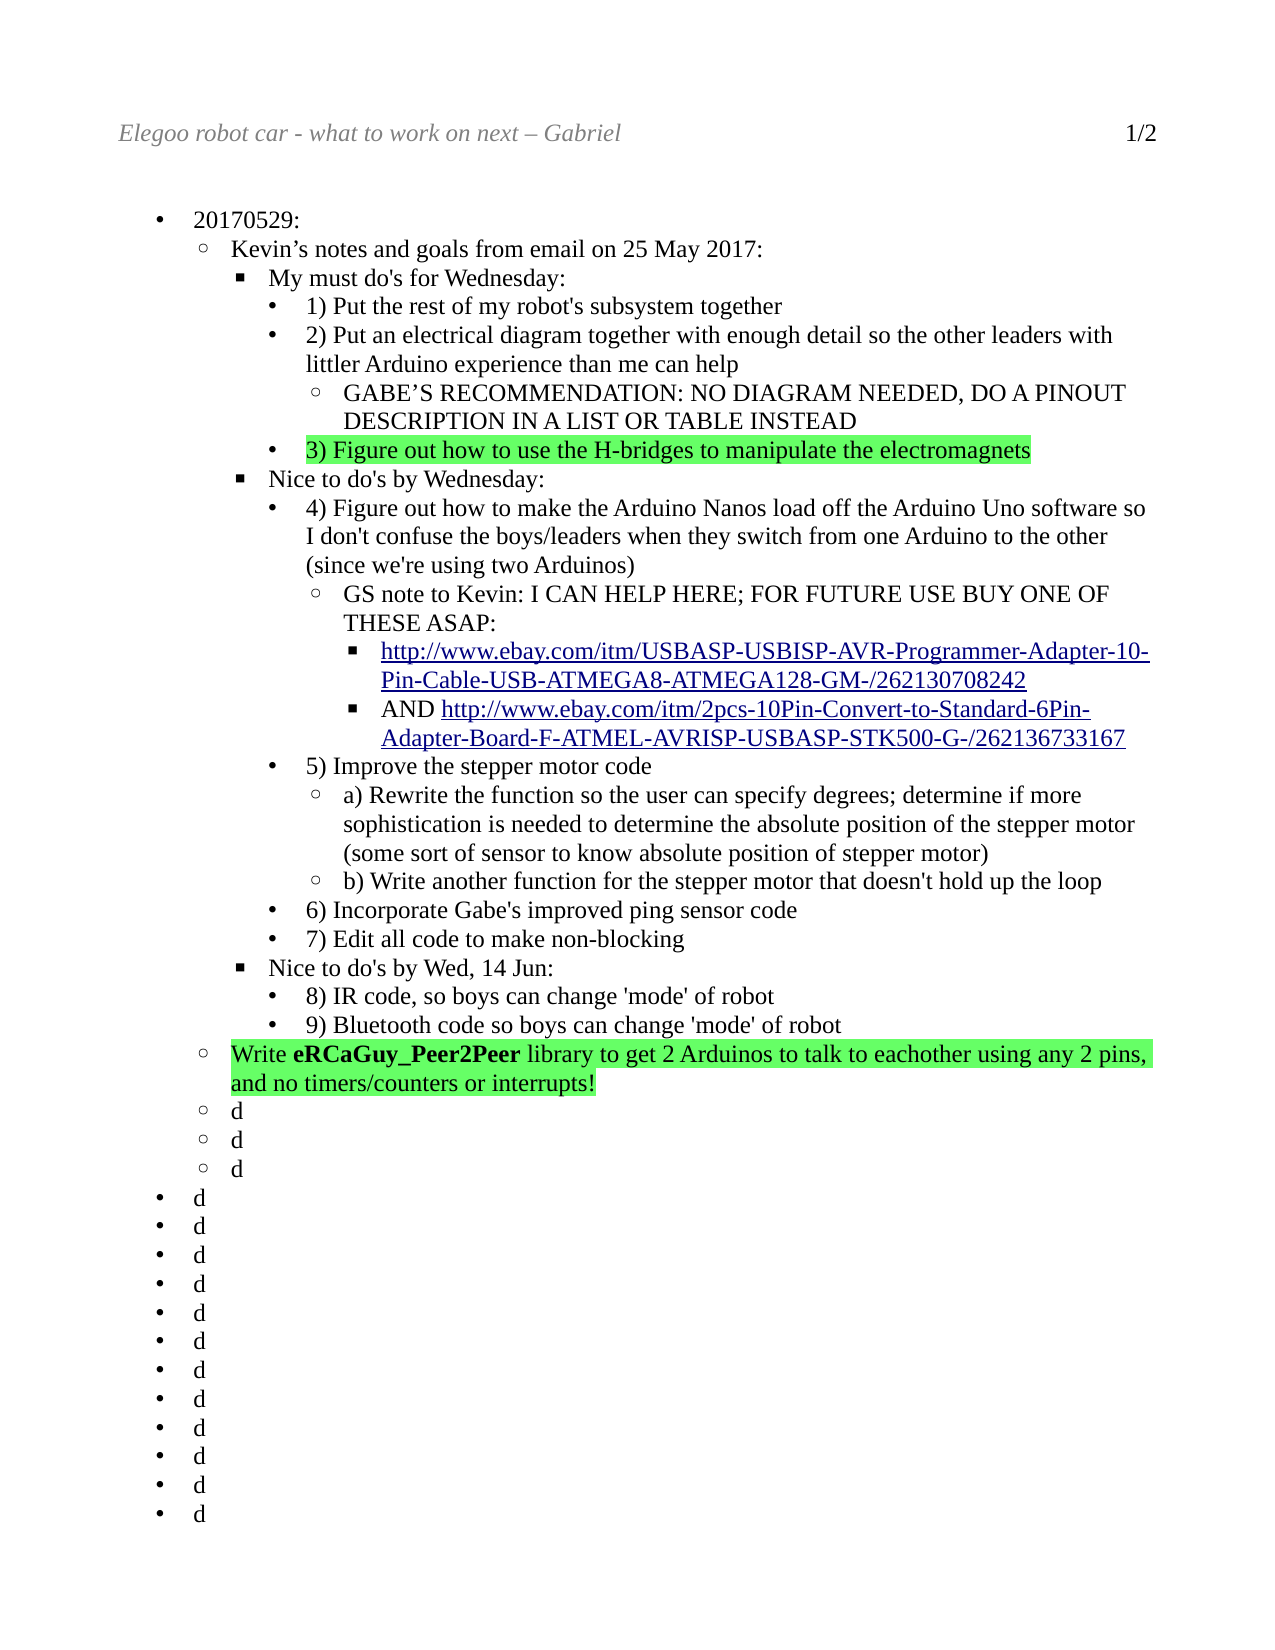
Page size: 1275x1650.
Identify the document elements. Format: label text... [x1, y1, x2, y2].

list d [156, 1413, 1157, 1441]
list d [156, 1269, 1157, 1298]
list AND http://www.ebay.com/itm/2pcs-10Pin-Convert-to-Standard-6Pin-Adapter-Board-F-ATMEL-AVRISP-USBASP-STK500-G-/262136733167 [343, 694, 1157, 751]
list 7) Edit all code to make non-blocking [268, 924, 1157, 953]
list 4) Figure out how to make the Arduino Nanos load off the Arduino Uno software so I don't confuse the boys/leaders when they switch from one Arduino to the other (since we're using two Arduinos) [268, 493, 1157, 579]
list 9) Bluetooth code so boys can change 'mode' of robot [268, 1010, 1157, 1039]
list d [156, 1441, 1157, 1470]
list d [156, 1355, 1157, 1384]
list d [156, 1298, 1157, 1326]
list d [156, 1211, 1157, 1240]
list d [156, 1240, 1157, 1269]
list GS note to Kevin: I CAN HELP HERE; FOR FUTURE USE BUY ONE OF THESE ASAP: [306, 579, 1157, 636]
list Write eRCaGuy_Peer2Peer library to get 2 Arduinos to talk to eachother using any 2 pins, and no timers/counters or interrupts! [193, 1039, 1157, 1096]
list 6) Incorporate Gabe's improved ping sensor code [268, 895, 1157, 924]
list 5) Improve the stepper motor code [268, 751, 1157, 780]
list d [156, 1470, 1157, 1499]
list d [156, 1499, 1157, 1528]
list d [156, 1384, 1157, 1413]
list d [193, 1125, 1157, 1154]
list My must do's for Wednesday: [231, 263, 1157, 291]
list Nice to do's by Wed, 14 Jun: [231, 953, 1157, 981]
list Nice to do's by Wednesday: [231, 464, 1157, 493]
list d [193, 1096, 1157, 1125]
list http://www.ebay.com/itm/USBASP-USBISP-AVR-Programmer-Adapter-10-Pin-Cable-USB-ATMEGA8-ATMEGA128-GM-/262130708242 [343, 636, 1157, 694]
list 2) Put an electrical diagram together with enough detail so the other leaders with littler Arduino experience than me can help [268, 320, 1157, 378]
list Kevin’s notes and goals from email on 25 May 2017: [193, 234, 1157, 263]
list 1) Put the rest of my robot's subsystem together [268, 291, 1157, 320]
list d [193, 1154, 1157, 1183]
list a) Rewrite the function so the user can specify degrees; determine if more sophistication is needed to determine the absolute position of the stepper motor (some sort of sensor to know absolute position of stepper motor) [306, 780, 1157, 866]
list 3) Figure out how to use the H-bridges to manipulate the electromagnets [268, 435, 1157, 464]
list b) Write another function for the stepper motor that doesn't hold up the loop [306, 866, 1157, 895]
list d [156, 1183, 1157, 1211]
list 8) IR code, so boys can change 'mode' of robot [268, 981, 1157, 1010]
list GABE’S RECOMMENDATION: NO DIAGRAM NEEDED, DO A PINOUT DESCRIPTION IN A LIST OR TABLE INSTEAD [306, 378, 1157, 435]
list 20170529: [156, 205, 1157, 234]
list d [156, 1326, 1157, 1355]
